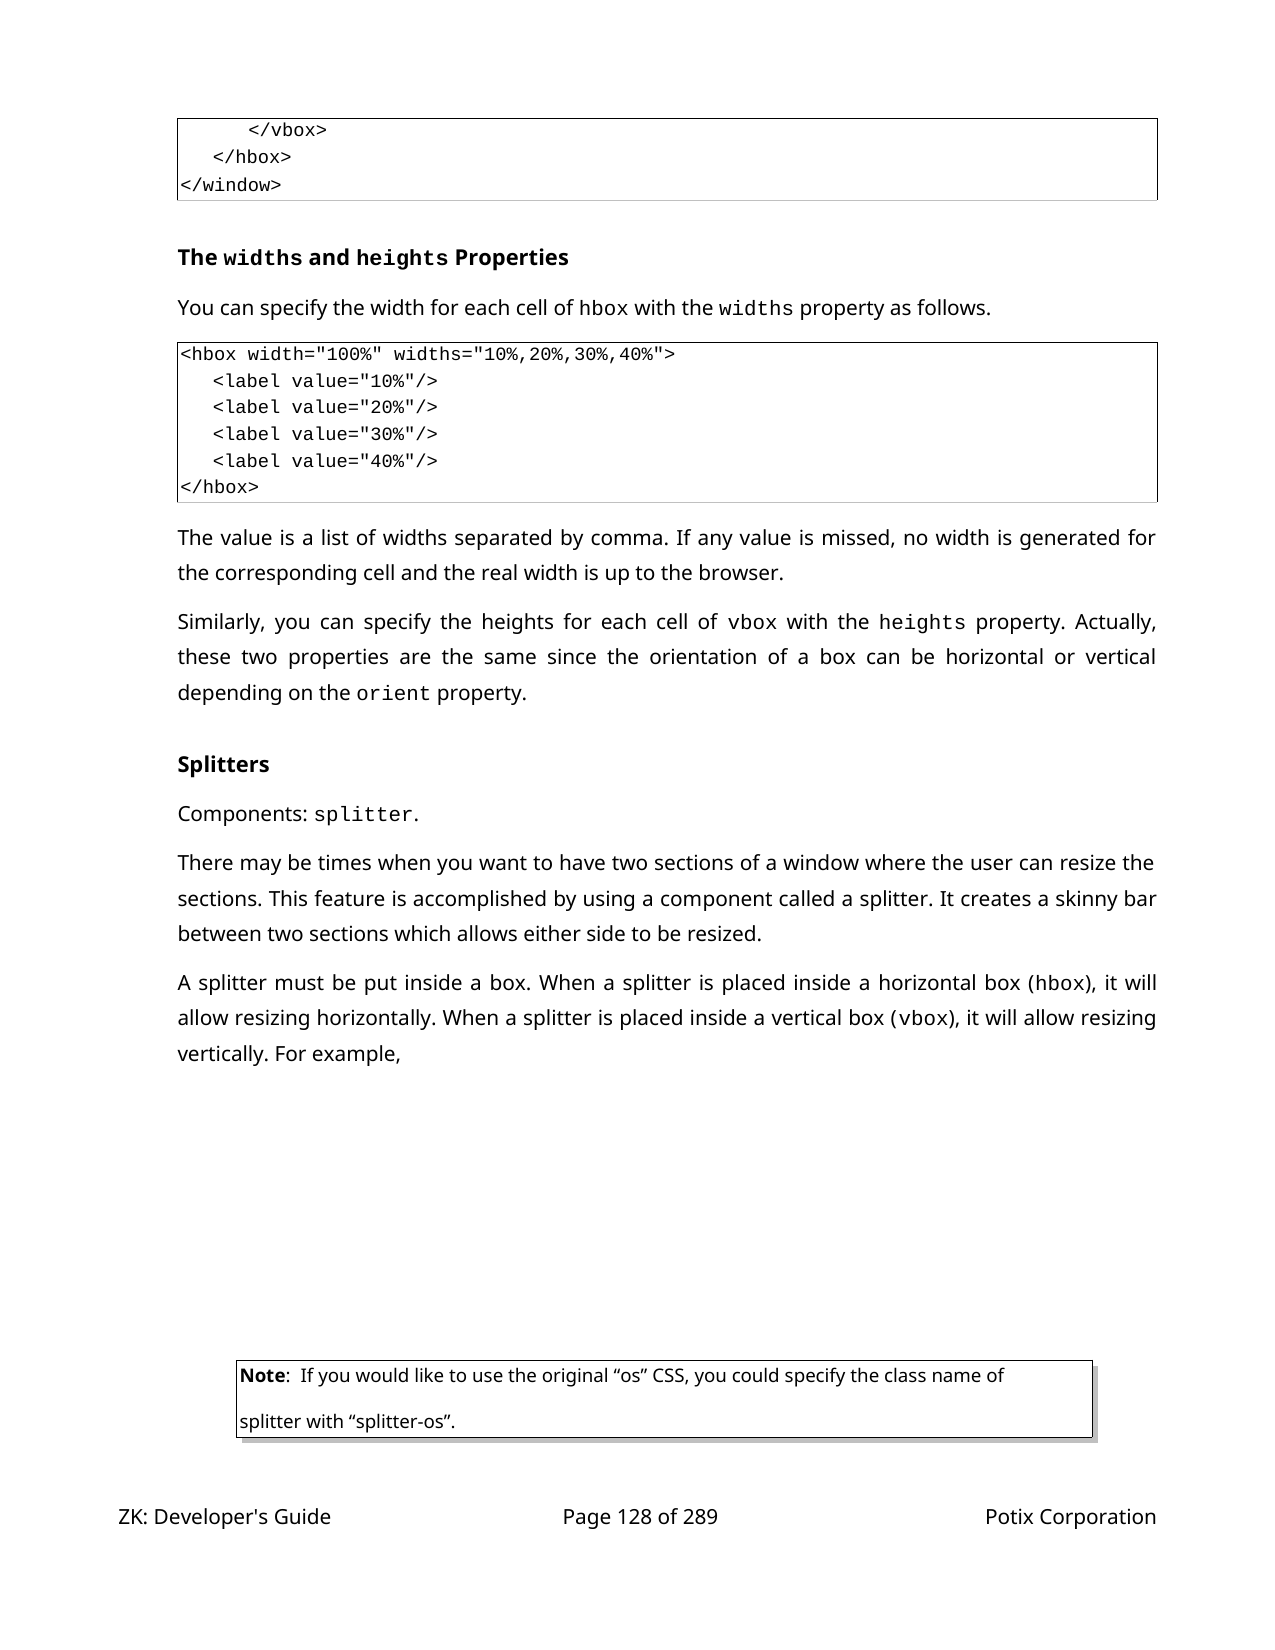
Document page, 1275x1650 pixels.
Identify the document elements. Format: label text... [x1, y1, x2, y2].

text </vbox> [178, 119, 1157, 142]
text A splitter must be put inside a box. When a splitter is placed inside a horizontal box (hbox), it will allow resizing horizontally. When a splitter is placed inside a vertical box (vbox), it will allow resizing vertically. For example, [177, 968, 1157, 1067]
text Components: splitter. [177, 799, 1157, 828]
text Note: If you would like to use the original “os” CSS, you could specify the class name of [237, 1361, 1092, 1388]
text </window> [178, 172, 1157, 200]
text splitter with “splitter-os”. [237, 1406, 1092, 1437]
text </hbox> [178, 145, 1157, 169]
text You can specify the width for each cell of hbox with the widths property as follows. [177, 293, 1157, 322]
text The value is a list of widths separated by comma. If any value is missed, no width is generated for the corresponding cell and the real width is up to the browser. [177, 523, 1157, 586]
text There may be times when you want to have two sections of a window where the user can resize the sections. This feature is accomplished by using a component called a splitter. It creates a skinny bar between two sections which allows either side to be resized. [177, 848, 1157, 947]
subtitle Splitters [177, 749, 1157, 779]
subtitle The widths and heights Properties [177, 242, 1157, 272]
text <hbox width="100%" widths="10%,20%,30%,40%"> <label value="10%"/> <label value="20%"/> <label value="30%"/> <label value="40%"/> </hbox> [178, 343, 1157, 502]
text Similarly, you can specify the heights for each cell of vbox with the heights property. Actually, these two properties are the same since the orientation of a box can be horizontal or vertical depending on the orient property. [177, 607, 1157, 706]
